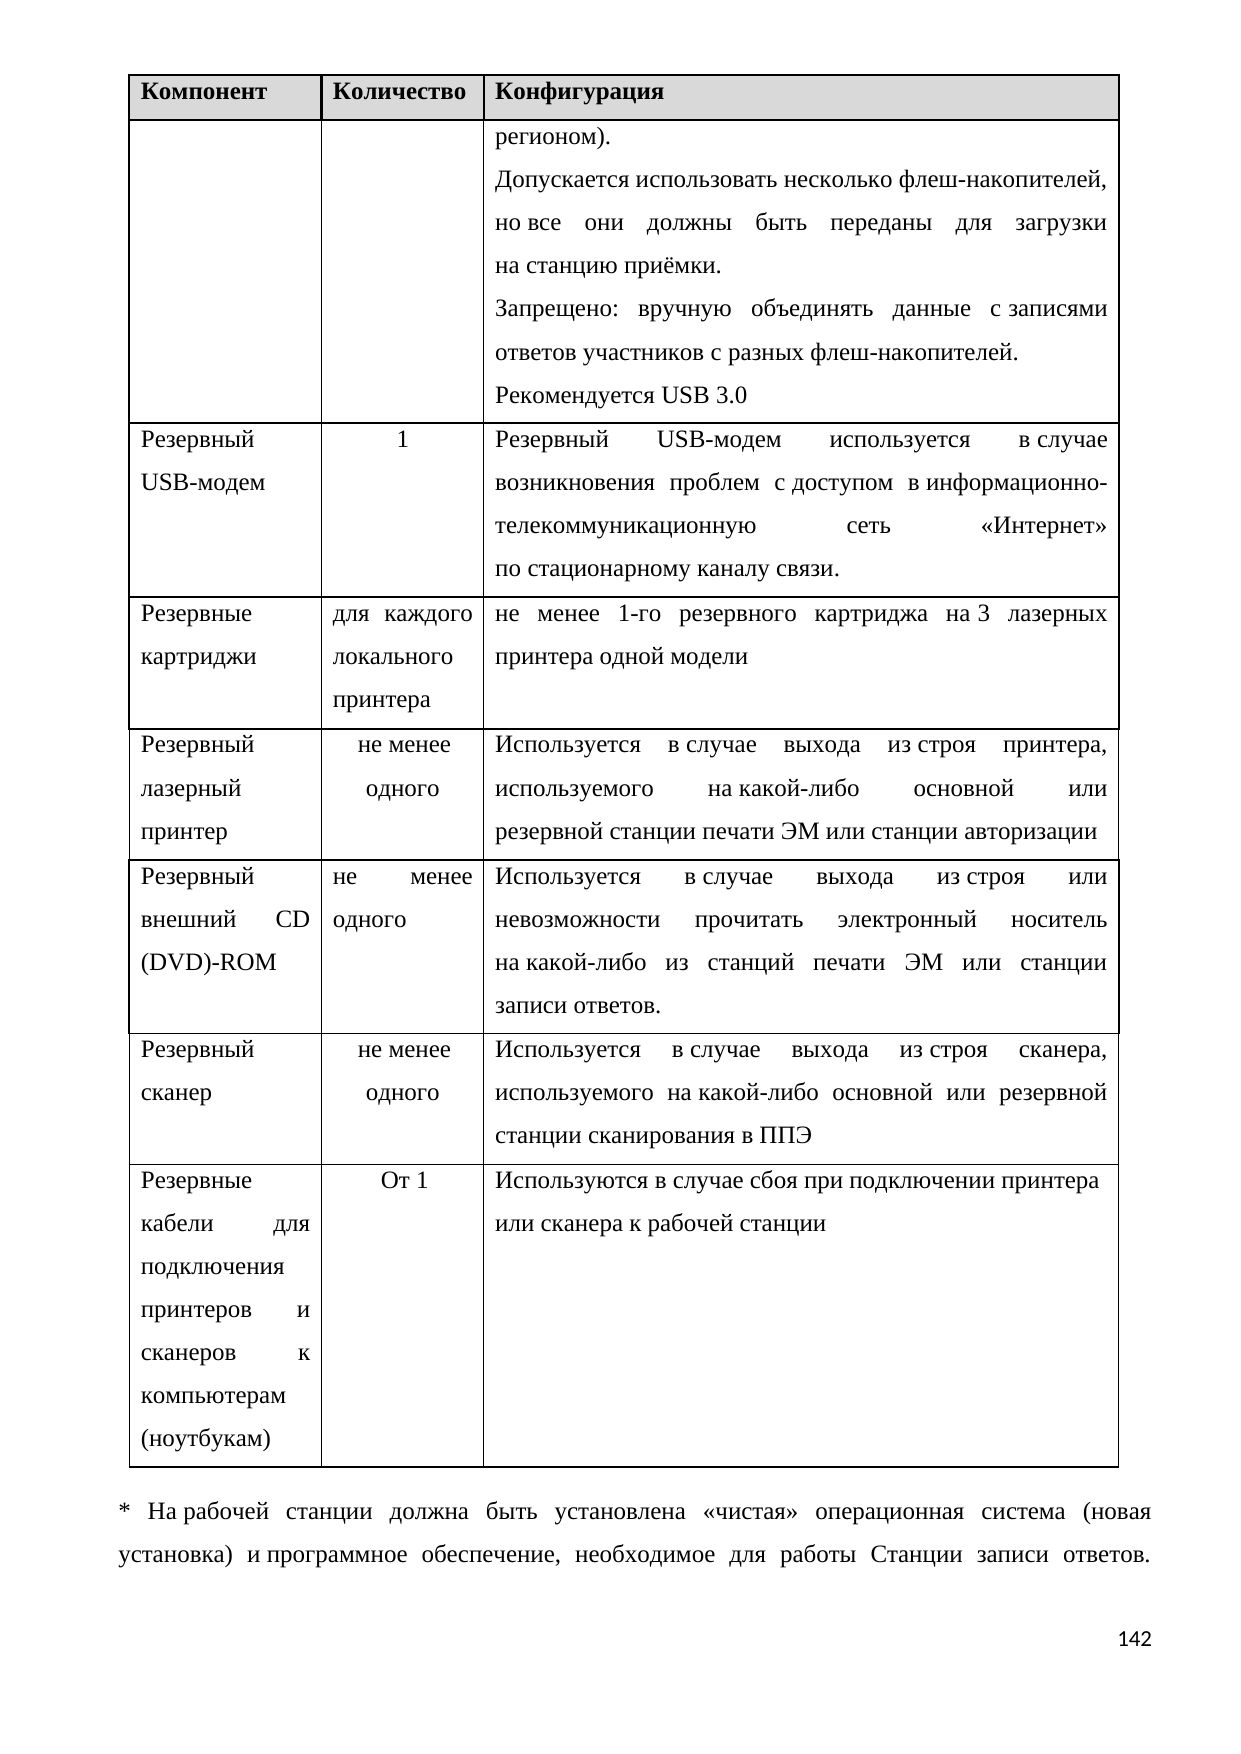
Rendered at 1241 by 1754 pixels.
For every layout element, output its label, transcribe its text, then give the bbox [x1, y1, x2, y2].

table_cell не менее одного [322, 730, 483, 859]
table_header Количество [323, 76, 483, 119]
table_cell [130, 121, 321, 422]
table_cell Резервный USB-модем [130, 424, 321, 596]
table_cell Резервный USB-модем используется в случае возникновения проблем с доступом в информационно-телекоммуникационную сеть «Интернет» по стационарному каналу связи. [484, 424, 1118, 596]
table_cell [322, 121, 483, 422]
table_cell не менее одного [322, 1034, 483, 1164]
table_cell не менее одного [322, 861, 483, 1033]
table_cell Используется в случае выхода из строя сканера, используемого на какой-либо основной или резервной станции сканирования в ППЭ [484, 1034, 1118, 1164]
table_cell для каждого локального принтера [322, 598, 483, 727]
text * На рабочей станции должна быть установлена «чистая» операционная система (новая установка) и программное обеспечение, необходимое для работы Станции записи ответов. [118, 1496, 1152, 1568]
table_cell Резервный внешний CD (DVD)-ROM [130, 861, 321, 1033]
table_cell 1 [322, 424, 483, 596]
table_cell Используются в случае сбоя при подключении принтера или сканера к рабочей станции [484, 1165, 1118, 1466]
table_header Конфигурация [485, 76, 1118, 119]
table_cell Резервные картриджи [130, 598, 321, 727]
table_cell От 1 [322, 1165, 483, 1466]
table_cell Резервные кабели для подключения принтеров и сканеров к компьютерам (ноутбукам) [130, 1165, 321, 1466]
table_cell не менее 1-го резервного картриджа на 3 лазерных принтера одной модели [484, 598, 1118, 727]
table_header Компонент [130, 76, 320, 119]
table_cell Используется в случае выхода из строя или невозможности прочитать электронный носитель на какой-либо из станций печати ЭМ или станции записи ответов. [484, 861, 1118, 1033]
table_cell Резервный лазерный принтер [130, 730, 321, 859]
table_cell Используется в случае выхода из строя принтера, используемого на какой-либо основной или резервной станции печати ЭМ или станции авторизации [484, 730, 1118, 859]
table_cell регионом). Допускается использовать несколько флеш-накопителей, но все они должны быть переданы для загрузки на станцию приёмки. Запрещено: вручную объединять данные с записями ответов участников с разных флеш-накопителей. Рекомендуется USB 3.0 [484, 121, 1118, 422]
table_cell Резервный сканер [130, 1034, 321, 1164]
